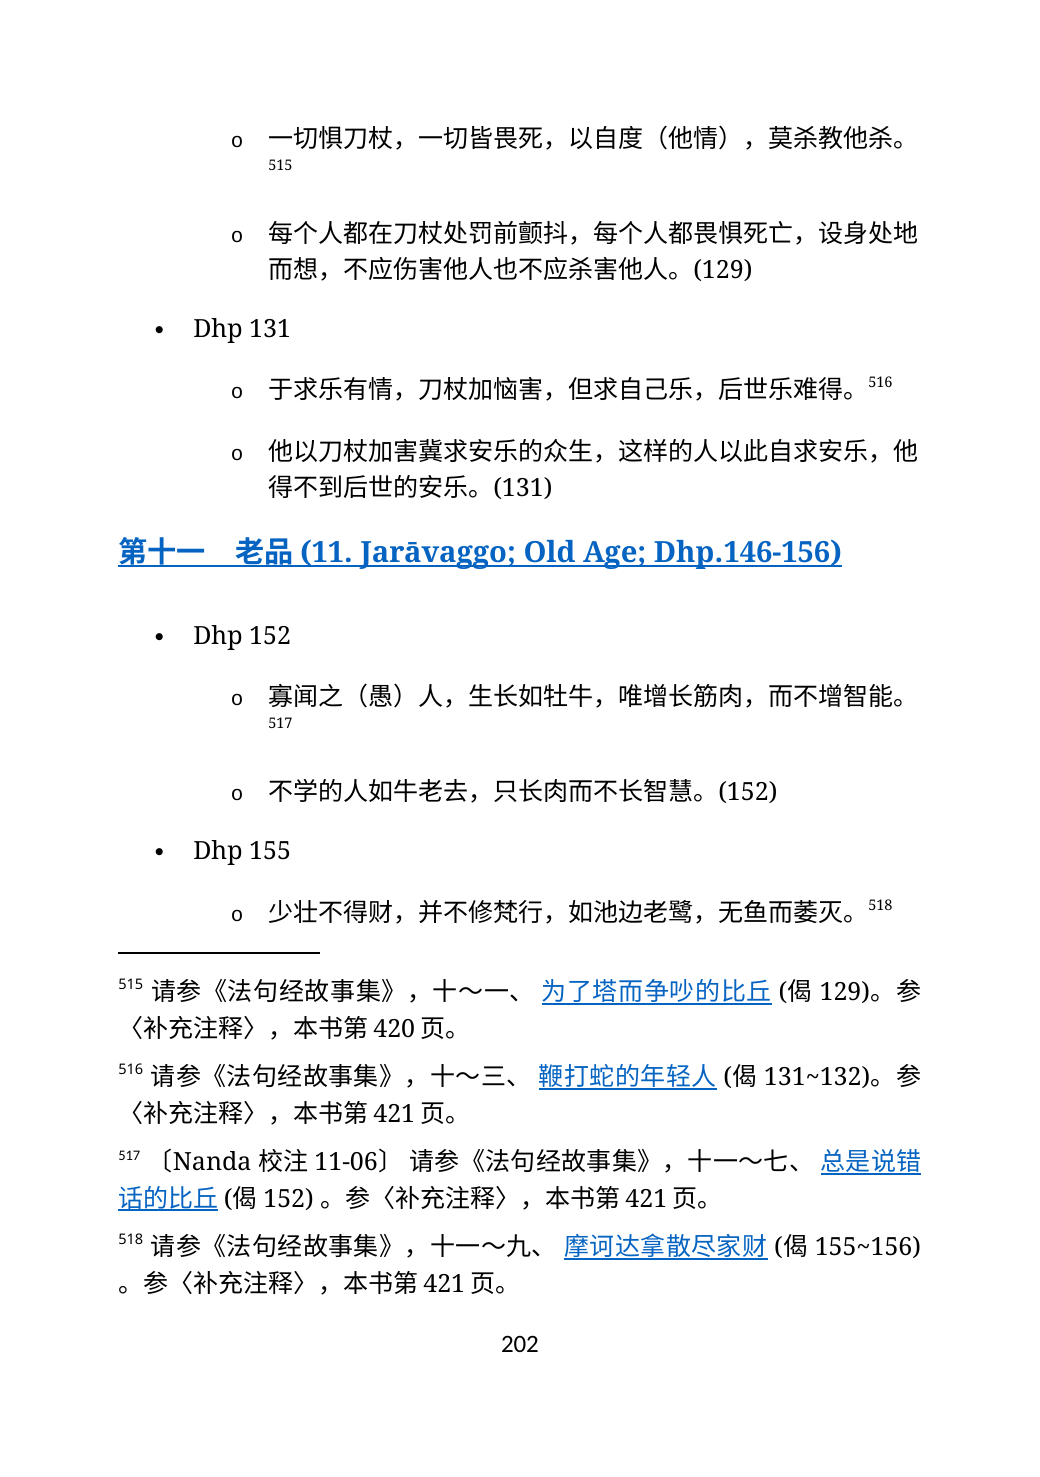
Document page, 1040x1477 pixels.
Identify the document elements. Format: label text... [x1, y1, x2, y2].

list 〔Nanda 校注11-06〕 请参《法句经故事集》，十一～七、 总是说错话的比丘 (偈 152) 。参〈补充注释〉，本书第421页。 [118, 1142, 921, 1214]
list 于求乐有情，刀杖加恼害，但求自己乐，后世乐难得。 [231, 370, 921, 406]
list 不学的人如牛老去，只长肉而不长智慧。(152) [231, 772, 921, 808]
list Dhp 131 [156, 311, 921, 345]
list Dhp 155 [156, 833, 921, 867]
list 少壮不得财，并不修梵行，如池边老鹭，无鱼而萎灭。 [231, 892, 921, 928]
list 请参《法句经故事集》，十～三、 鞭打蛇的年轻人 (偈 131~132)。参〈补充注释〉，本书第421页。 [118, 1057, 921, 1129]
list 请参《法句经故事集》，十～一、 为了塔而争吵的比丘 (偈 129)。参〈补充注释〉，本书第420页。 [118, 972, 921, 1044]
list 一切惧刀杖，一切皆畏死，以自度（他情），莫杀教他杀。 [231, 118, 921, 188]
list 每个人都在刀杖处罚前颤抖，每个人都畏惧死亡，设身处地而想，不应伤害他人也不应杀害他人。(129) [231, 213, 921, 286]
list 寡闻之（愚）人，生长如牡牛，唯增长筋肉，而不增智能。 [231, 676, 921, 747]
list Dhp 152 [156, 617, 921, 651]
list 请参《法句经故事集》，十一～九、 摩诃达拿散尽家财 (偈 155~156) 。参〈补充注释〉，本书第421页。 [118, 1227, 921, 1299]
subtitle 第十一 老品 (11. Jarāvaggo; Old Age; Dhp.146-156) [118, 529, 921, 571]
list 他以刀杖加害冀求安乐的众生，这样的人以此自求安乐，他得不到后世的安乐。(131) [231, 431, 921, 504]
